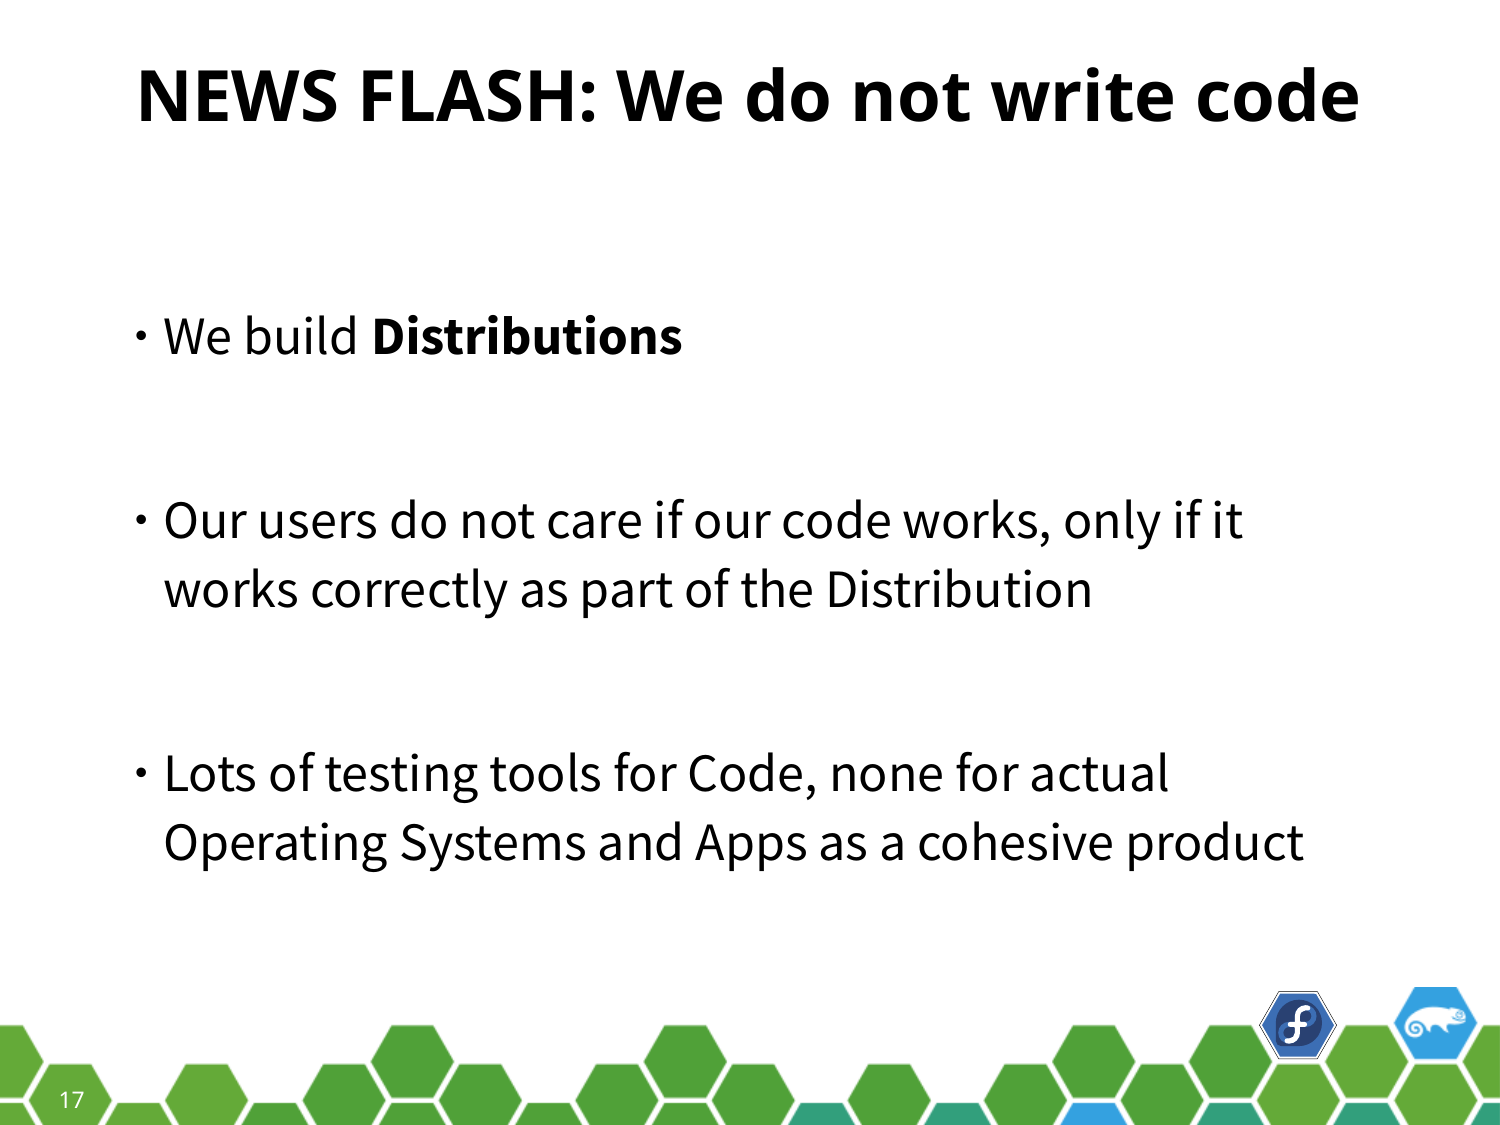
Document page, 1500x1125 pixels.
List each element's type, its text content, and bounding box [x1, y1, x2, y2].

list We build Distributions Our users do not care if our code works, only if it works correctly as part of the Distribution Lots of testing tools for Code, none for actual Operating Systems and Apps as a cohesive product [135, 208, 1372, 862]
picture [0, 987, 1500, 1125]
title NEWS FLASH: We do not write code [135, 12, 1372, 175]
